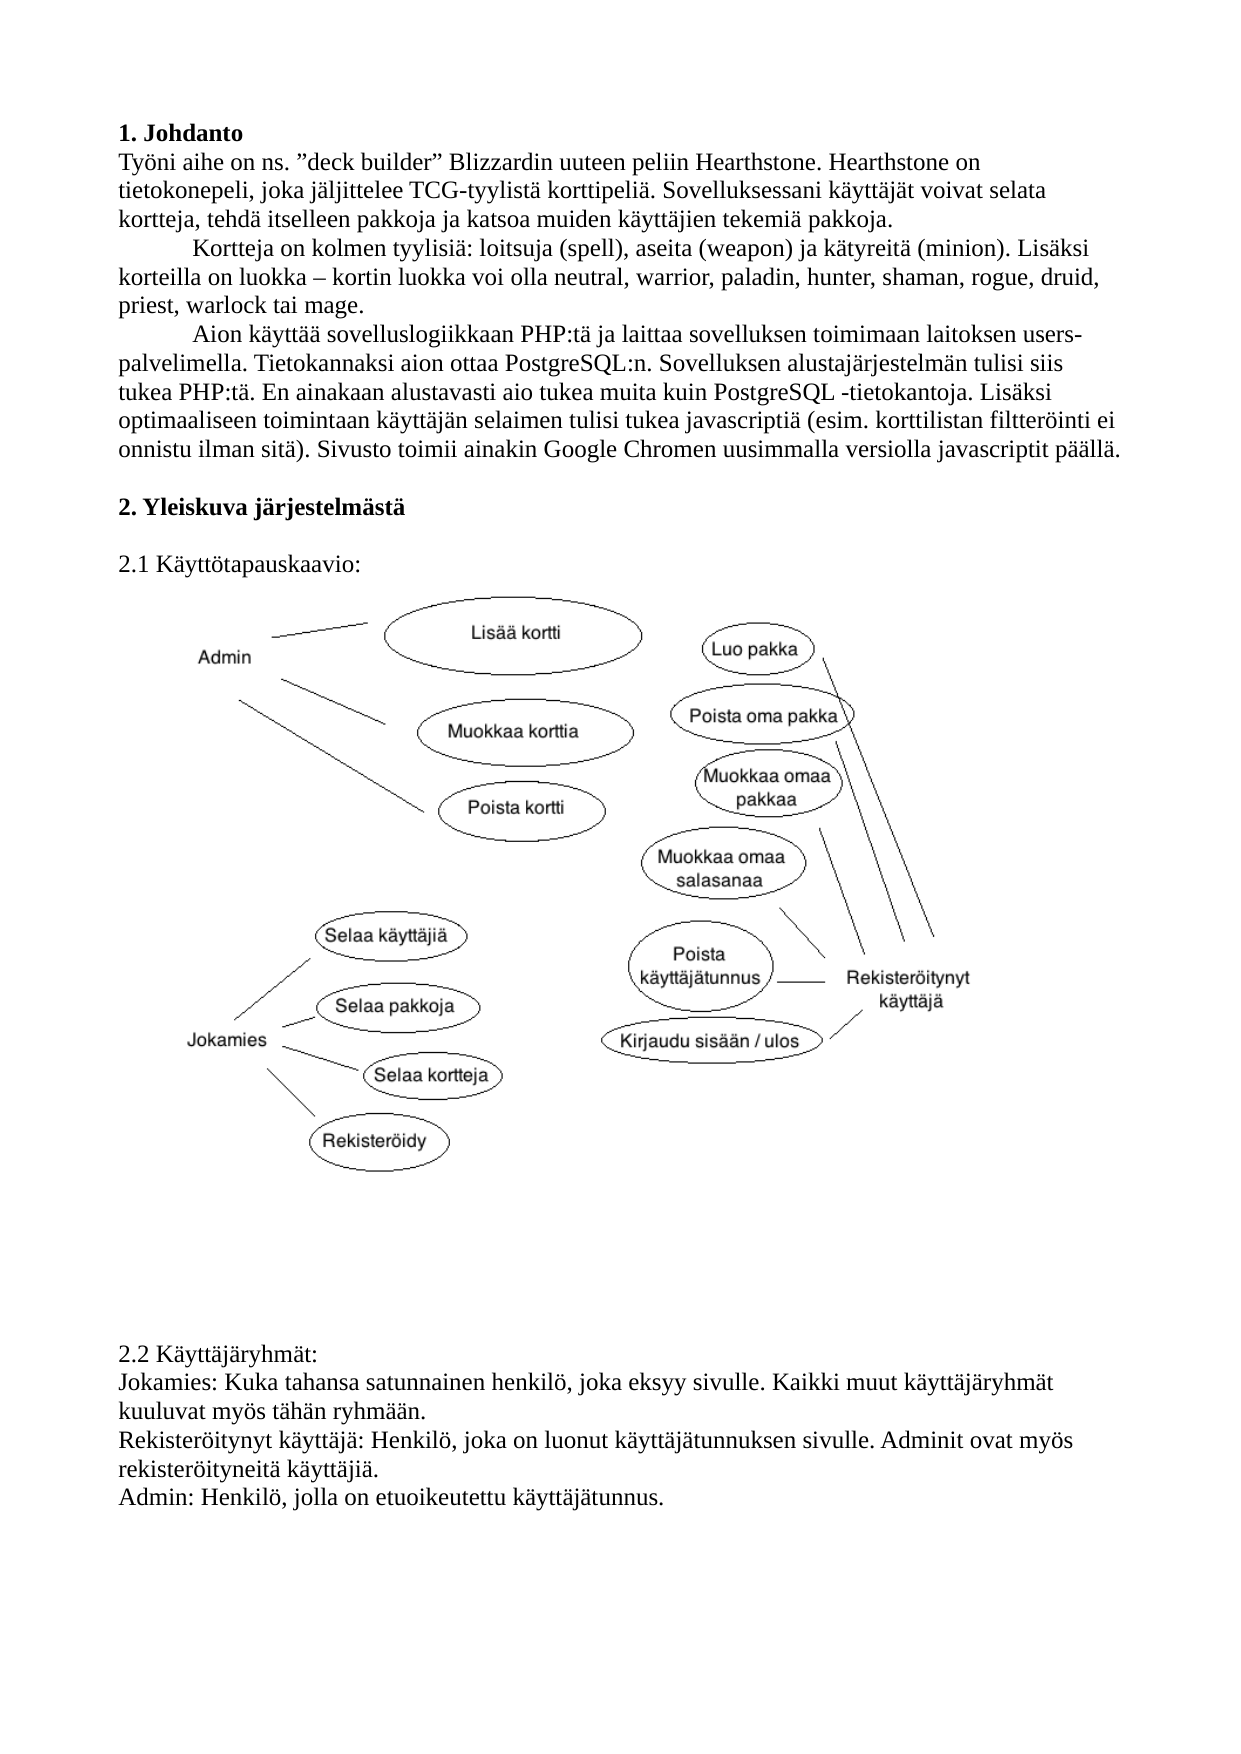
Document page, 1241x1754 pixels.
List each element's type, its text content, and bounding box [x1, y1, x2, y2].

text Kortteja on kolmen tyylisiä: loitsuja (spell), aseita (weapon) ja kätyreitä (minion). Lisäksi korteilla on luokka – kortin luokka voi olla neutral, warrior, paladin, hunter, shaman, rogue, druid, priest, warlock tai mage. [118, 233, 1122, 319]
picture [151, 578, 1089, 1282]
text Aion käyttää sovelluslogiikkaan PHP:tä ja laittaa sovelluksen toimimaan laitoksen users-palvelimella. Tietokannaksi aion ottaa PostgreSQL:n. Sovelluksen alustajärjestelmän tulisi siis tukea PHP:tä. En ainakaan alustavasti aio tukea muita kuin PostgreSQL -tietokantoja. Lisäksi optimaaliseen toimintaan käyttäjän selaimen tulisi tukea javascriptiä (esim. korttilistan filtteröinti ei onnistu ilman sitä). Sivusto toimii ainakin Google Chromen uusimmalla versiolla javascriptit päällä. [118, 319, 1122, 463]
text 1. Johdanto [118, 118, 1122, 147]
text Jokamies: Kuka tahansa satunnainen henkilö, joka eksyy sivulle. Kaikki muut käyttäjäryhmät kuuluvat myös tähän ryhmään. [118, 1367, 1122, 1425]
text Työni aihe on ns. ”deck builder” Blizzardin uuteen peliin Hearthstone. Hearthstone on tietokonepeli, joka jäljittelee TCG-tyylistä korttipeliä. Sovelluksessani käyttäjät voivat selata kortteja, tehdä itselleen pakkoja ja katsoa muiden käyttäjien tekemiä pakkoja. [118, 147, 1122, 233]
text Rekisteröitynyt käyttäjä: Henkilö, joka on luonut käyttäjätunnuksen sivulle. Adminit ovat myös rekisteröityneitä käyttäjiä. [118, 1425, 1122, 1482]
text 2.2 Käyttäjäryhmät: [118, 1339, 1122, 1367]
text 2. Yleiskuva järjestelmästä [118, 492, 1122, 521]
text 2.1 Käyttötapauskaavio: [118, 549, 1122, 578]
text Admin: Henkilö, jolla on etuoikeutettu käyttäjätunnus. [118, 1482, 1122, 1511]
